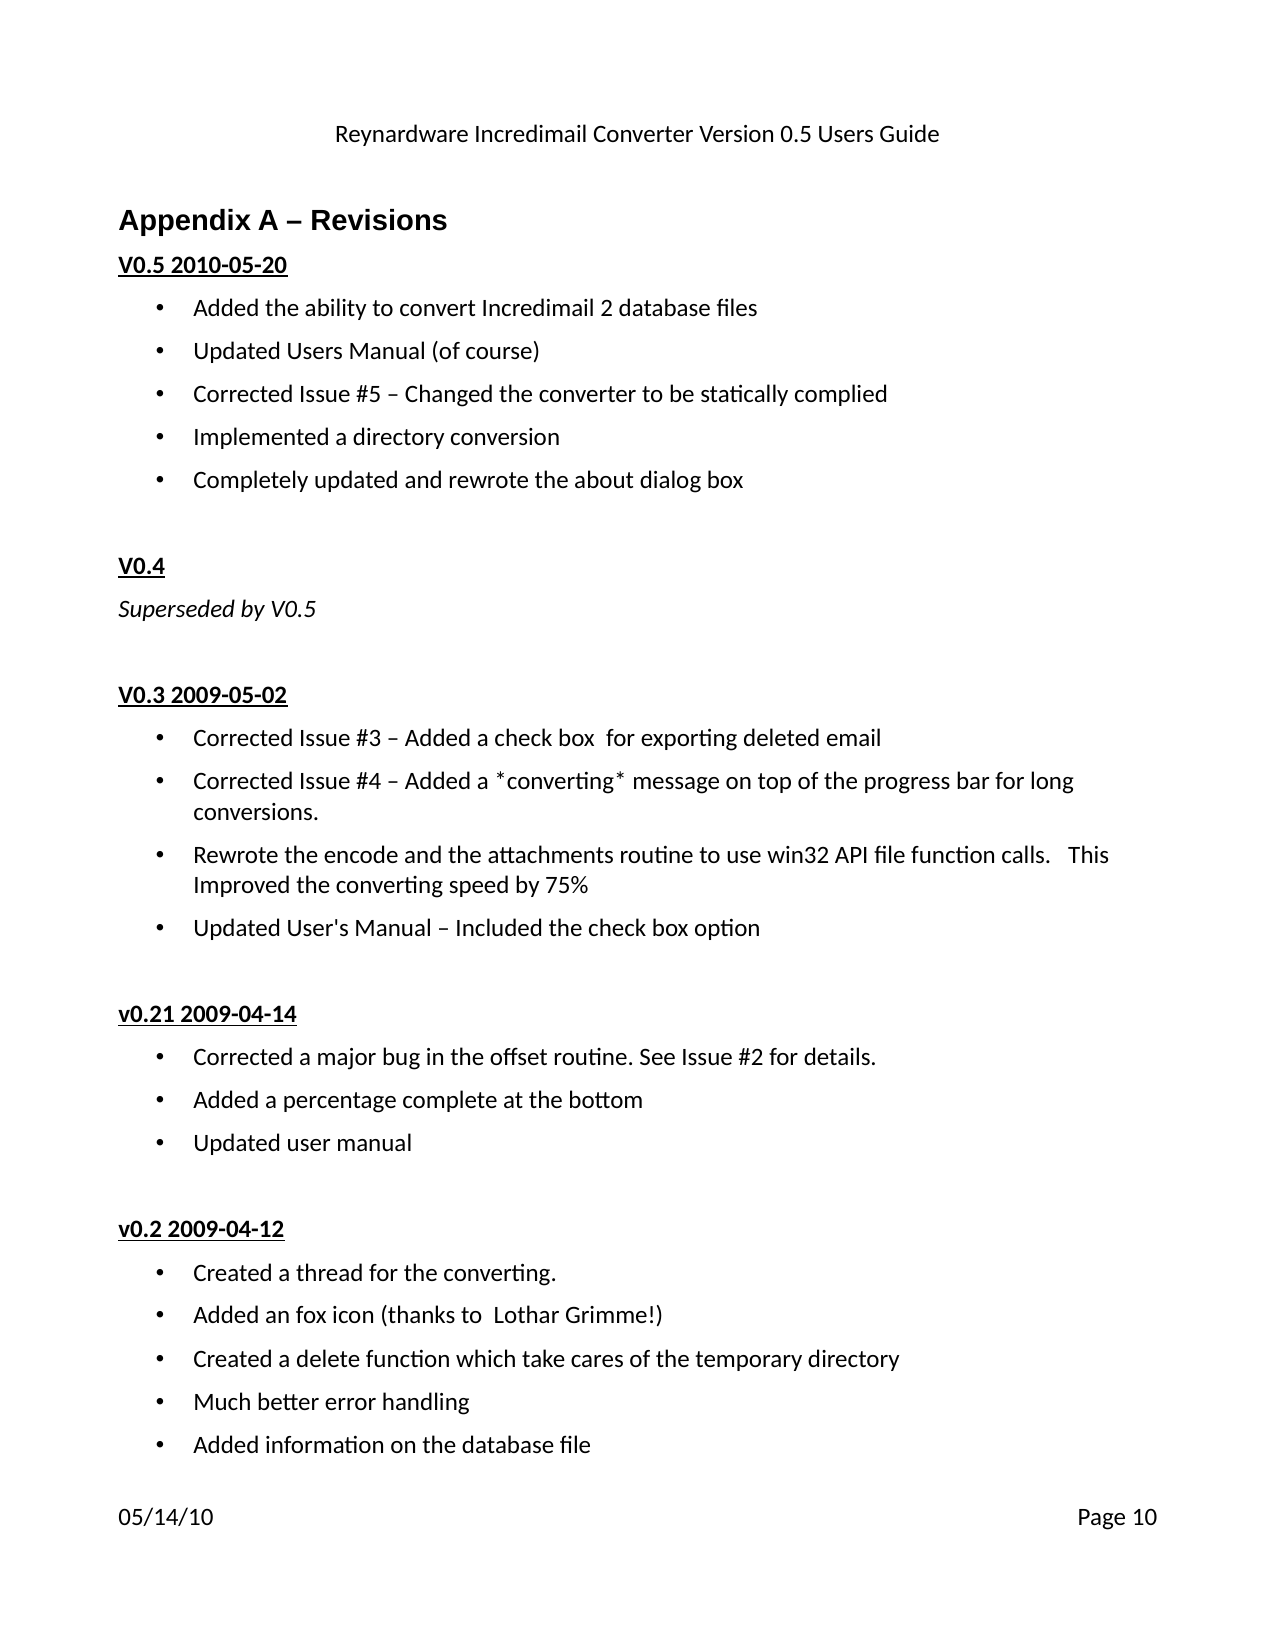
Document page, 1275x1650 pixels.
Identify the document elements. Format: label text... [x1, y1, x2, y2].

list Implemented a directory conversion [156, 421, 1157, 452]
list Added a percentage complete at the bottom [156, 1084, 1157, 1115]
list Corrected a major bug in the offset routine. See Issue #2 for details. [156, 1042, 1157, 1072]
list Rewrote the encode and the attachments routine to use win32 API file function calls. This Improved the converting speed by 75% [156, 839, 1157, 900]
list Added the ability to convert Incredimail 2 database files [156, 292, 1157, 323]
list Created a thread for the converting. [156, 1257, 1157, 1287]
text v0.21 2009-04-14 [118, 998, 1157, 1029]
list Updated User's Manual – Included the check box option [156, 912, 1157, 943]
list Completely updated and rewrote the about dialog box [156, 464, 1157, 495]
list Corrected Issue #4 – Added a *converting* message on top of the progress bar for long conversions. [156, 765, 1157, 826]
list Corrected Issue #3 – Added a check box for exporting deleted email [156, 722, 1157, 753]
list Added an fox icon (thanks to Lothar Grimme!) [156, 1300, 1157, 1330]
text V0.4 [118, 550, 1157, 581]
list Added information on the database file [156, 1429, 1157, 1459]
text v0.2 2009-04-12 [118, 1214, 1157, 1244]
subtitle Appendix A – Revisions [118, 203, 1157, 237]
list Updated Users Manual (of course) [156, 335, 1157, 366]
list Updated user manual [156, 1128, 1157, 1158]
text V0.5 2010-05-20 [118, 249, 1157, 280]
list Corrected Issue #5 – Changed the converter to be statically complied [156, 378, 1157, 409]
list Created a delete function which take cares of the temporary directory [156, 1343, 1157, 1373]
list Much better error handling [156, 1386, 1157, 1416]
text Superseded by V0.5 [118, 593, 1157, 624]
text V0.3 2009-05-02 [118, 679, 1157, 710]
